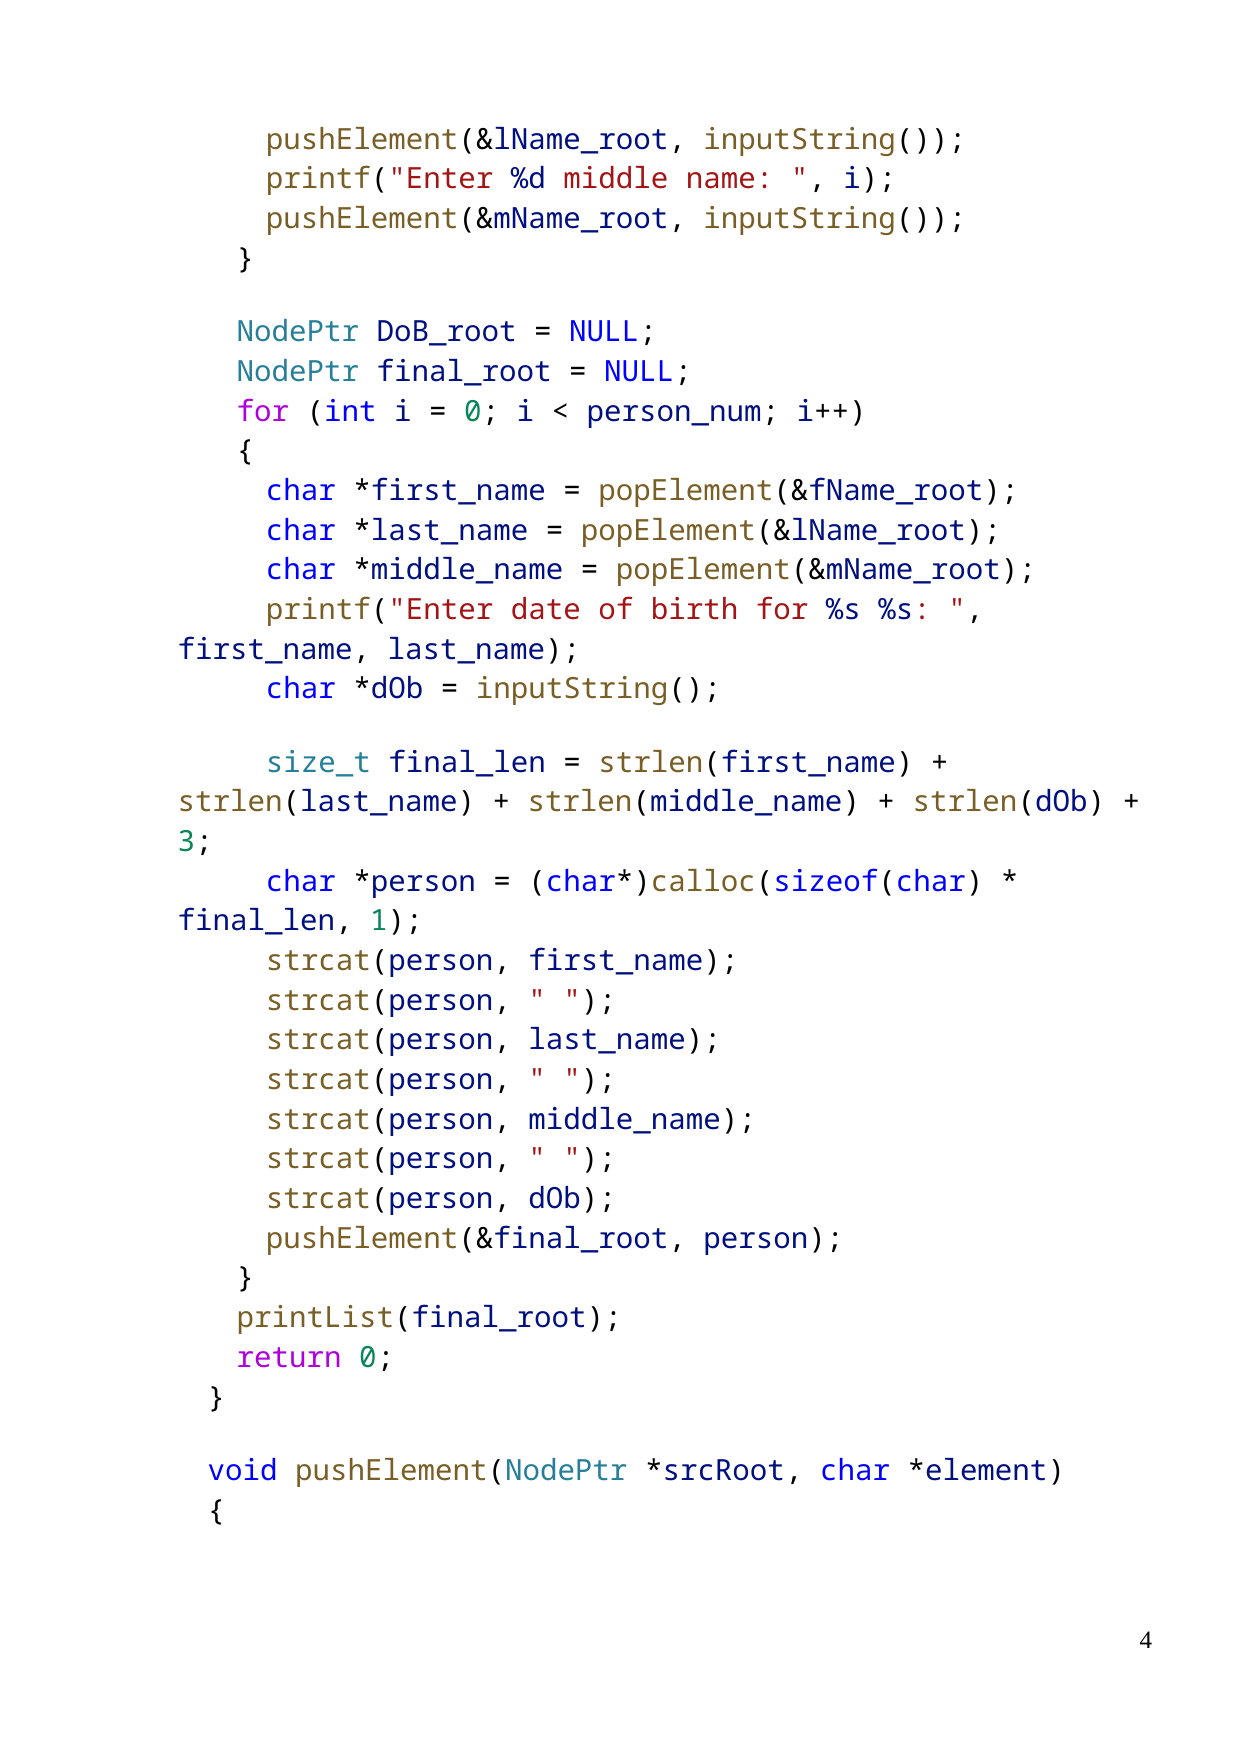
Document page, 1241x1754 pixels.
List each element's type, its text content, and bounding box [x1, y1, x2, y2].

text strcat(person, first_name); [177, 939, 1152, 979]
text printList(final_root); [177, 1296, 1152, 1336]
text printf("Enter %d middle name: ", i); [177, 158, 1152, 197]
text strcat(person, dOb); [177, 1177, 1152, 1217]
text { [177, 429, 1152, 469]
text pushElement(&lName_root, inputString()); [177, 118, 1152, 158]
text for (int i = 0; i < person_num; i++) [177, 390, 1152, 429]
text return 0; [177, 1336, 1152, 1376]
text NodePtr final_root = NULL; [177, 350, 1152, 390]
text char *middle_name = popElement(&mName_root); [177, 548, 1152, 588]
text strcat(person, middle_name); [177, 1098, 1152, 1138]
text } [177, 237, 1152, 277]
text size_t final_len = strlen(first_name) + strlen(last_name) + strlen(middle_name) + strlen(dOb) + 3; [177, 741, 1152, 860]
text strcat(person, " "); [177, 1138, 1152, 1177]
text char *first_name = popElement(&fName_root); [177, 469, 1152, 509]
text void pushElement(NodePtr *srcRoot, char *element) [177, 1449, 1152, 1489]
text strcat(person, last_name); [177, 1019, 1152, 1058]
text pushElement(&final_root, person); [177, 1217, 1152, 1257]
text { [177, 1489, 1152, 1528]
text char *dOb = inputString(); [177, 668, 1152, 707]
text } [177, 1257, 1152, 1296]
text strcat(person, " "); [177, 979, 1152, 1019]
text printf("Enter date of birth for %s %s: ", first_name, last_name); [177, 588, 1152, 668]
text char *last_name = popElement(&lName_root); [177, 509, 1152, 548]
text NodePtr DoB_root = NULL; [177, 310, 1152, 350]
text } [177, 1376, 1152, 1416]
text pushElement(&mName_root, inputString()); [177, 197, 1152, 237]
text char *person = (char*)calloc(sizeof(char) * final_len, 1); [177, 860, 1152, 939]
text strcat(person, " "); [177, 1058, 1152, 1098]
